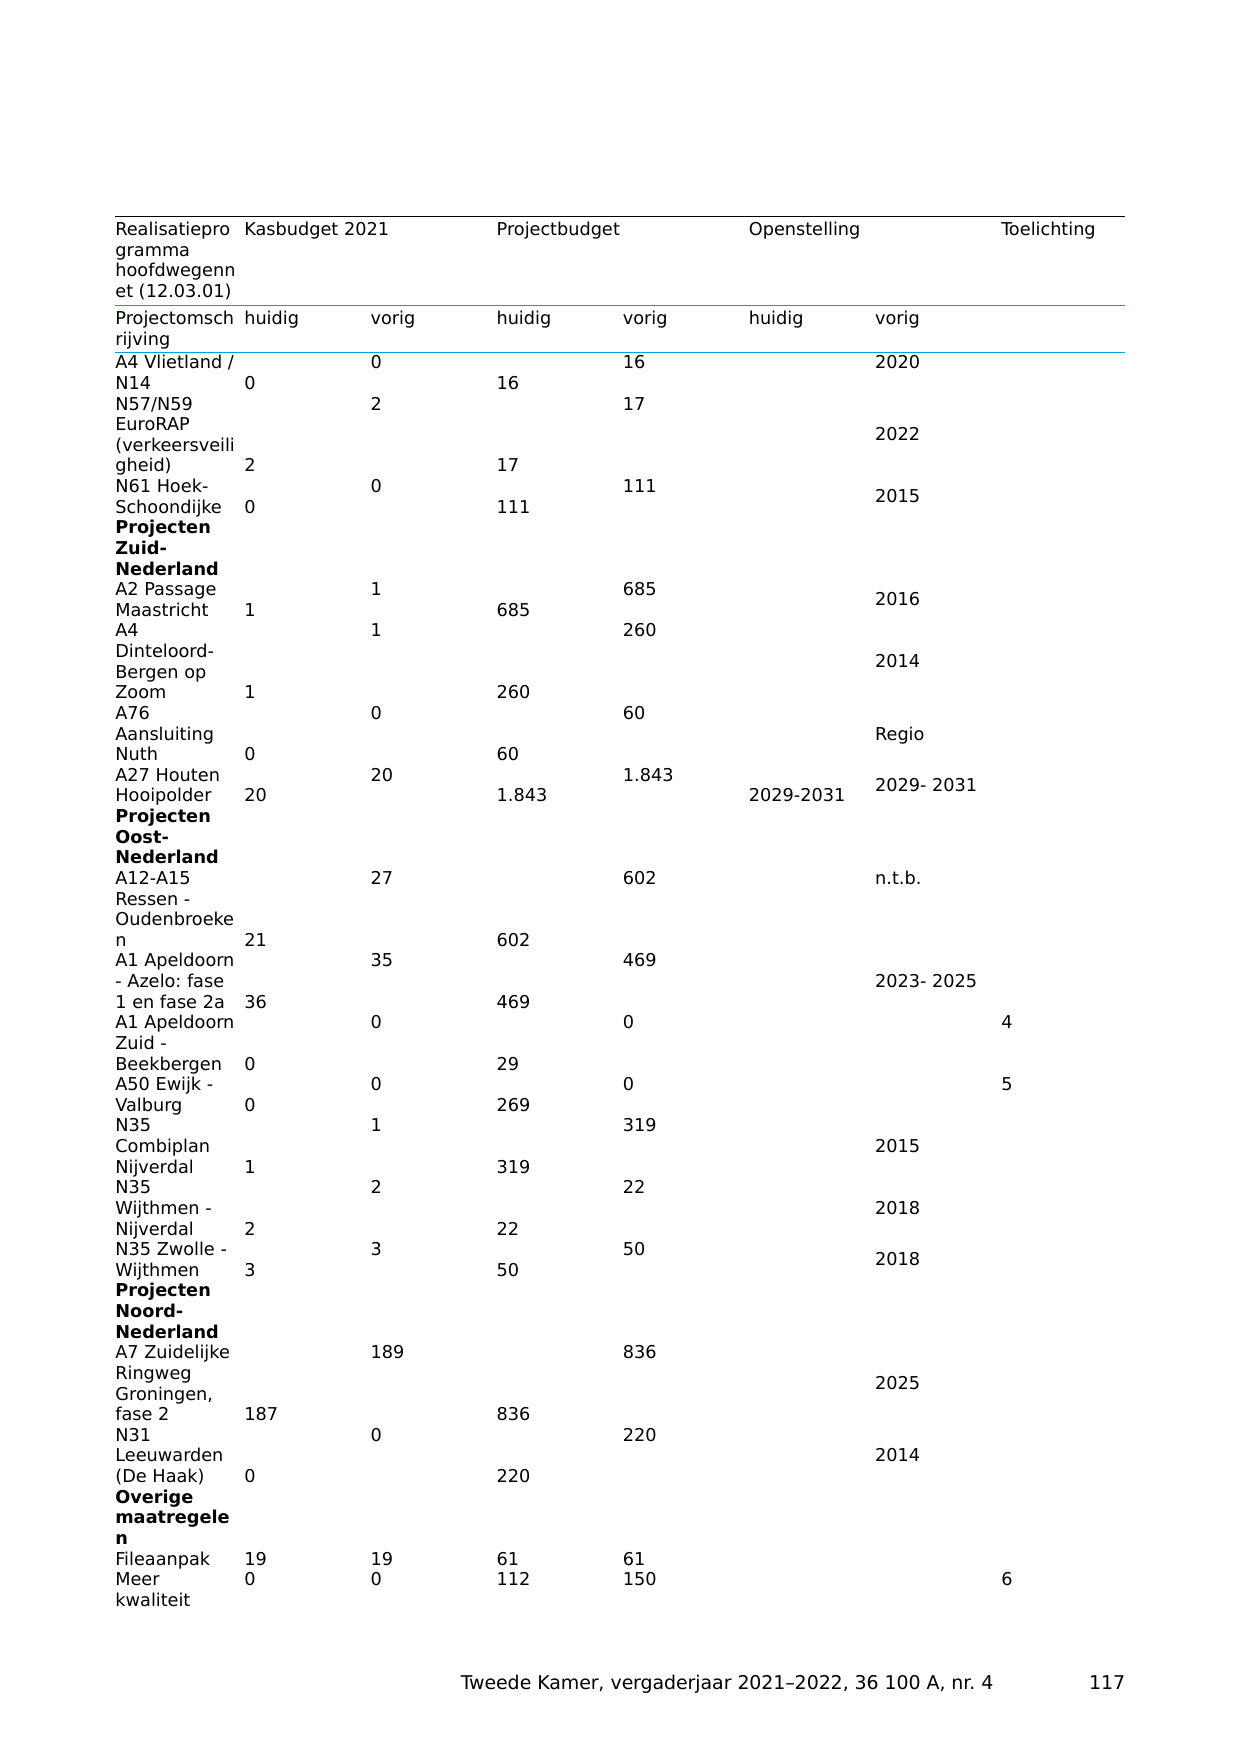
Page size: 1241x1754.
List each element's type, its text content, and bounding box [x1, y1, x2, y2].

table_cell 0 [368, 703, 493, 765]
table_cell Projecten Noord-Nederland [115, 1280, 241, 1342]
table_cell [746, 868, 872, 950]
table_cell n.t.b. [872, 868, 998, 950]
table_cell 2029- 2031 [872, 765, 998, 806]
table_cell huidig [241, 306, 367, 352]
table_cell [998, 806, 1125, 868]
table_cell 0 [368, 1012, 493, 1074]
table_cell 61 [494, 1549, 620, 1569]
table_cell 260 [620, 620, 746, 703]
table_cell A1 Apeldoorn Zuid - Beekbergen [115, 1012, 241, 1074]
table_cell 2014 [872, 620, 998, 703]
table_cell 0 [241, 1425, 367, 1487]
table_cell 0 [241, 1074, 367, 1115]
table_cell huidig [746, 306, 872, 352]
table_cell [241, 1487, 367, 1548]
table_cell huidig [494, 306, 620, 352]
table_cell [998, 1280, 1125, 1342]
table_cell 836 [620, 1342, 746, 1425]
table_cell 0 [241, 1569, 367, 1610]
table_cell 1.843 [620, 765, 746, 806]
table_cell 16 [620, 353, 746, 393]
table_cell [872, 1549, 998, 1569]
table_cell 20 [368, 765, 493, 806]
table_cell [620, 517, 746, 579]
table_cell [998, 1115, 1125, 1177]
table_cell [998, 476, 1125, 517]
table_cell 36 [241, 950, 367, 1012]
table_cell 220 [494, 1425, 620, 1487]
table_cell N31 Leeuwarden (De Haak) [115, 1425, 241, 1487]
table_cell 20 [241, 765, 367, 806]
table_cell Projectomschrijving [115, 306, 241, 352]
table_cell [998, 1425, 1125, 1487]
table_cell 187 [241, 1342, 367, 1425]
table_cell A2 Passage Maastricht [115, 579, 241, 620]
table_cell [746, 950, 872, 1012]
table_cell [241, 806, 367, 868]
table_cell [241, 517, 367, 579]
table_cell Kasbudget 2021 [241, 217, 493, 304]
table_cell Overige maatregelen [115, 1487, 241, 1548]
table_cell 111 [494, 476, 620, 517]
table_cell 150 [620, 1569, 746, 1610]
table_cell [746, 1425, 872, 1487]
table_cell 319 [494, 1115, 620, 1177]
table_cell [746, 1012, 872, 1074]
table_cell 27 [368, 868, 493, 950]
table_cell [746, 1280, 872, 1342]
table_cell 260 [494, 620, 620, 703]
table_cell 602 [620, 868, 746, 950]
table_cell [998, 306, 1125, 352]
table_cell [368, 1487, 493, 1548]
table_cell 17 [494, 394, 620, 476]
table_cell [620, 1487, 746, 1548]
table_cell 2025 [872, 1342, 998, 1425]
table_cell 2 [241, 1177, 367, 1239]
table_cell [746, 1342, 872, 1425]
table_cell 112 [494, 1569, 620, 1610]
table_cell Projecten Oost-Nederland [115, 806, 241, 868]
table_cell [620, 806, 746, 868]
table_cell [241, 1280, 367, 1342]
table_cell [746, 517, 872, 579]
table_cell [746, 806, 872, 868]
table_cell [746, 1177, 872, 1239]
table_cell [746, 353, 872, 393]
table_cell [998, 1342, 1125, 1425]
table_cell 319 [620, 1115, 746, 1177]
table_cell 0 [368, 1569, 493, 1610]
table_cell 0 [620, 1012, 746, 1074]
table_cell [998, 579, 1125, 620]
table_cell Openstelling [746, 217, 998, 304]
table_cell N61 Hoek-Schoondijke [115, 476, 241, 517]
table_cell Toelichting [998, 217, 1125, 304]
table_cell A76 Aansluiting Nuth [115, 703, 241, 765]
table_cell [494, 517, 620, 579]
table_cell 1 [368, 620, 493, 703]
table_cell [368, 1280, 493, 1342]
table_cell A1 Apeldoorn - Azelo: fase 1 en fase 2a [115, 950, 241, 1012]
table_cell 220 [620, 1425, 746, 1487]
table_cell 0 [241, 1012, 367, 1074]
table_cell 0 [368, 353, 493, 393]
table_cell 685 [494, 579, 620, 620]
table_cell [746, 703, 872, 765]
table_cell 19 [241, 1549, 367, 1569]
table_cell 602 [494, 868, 620, 950]
table_cell [872, 517, 998, 579]
table_cell Regio [872, 703, 998, 765]
table_cell 0 [368, 1425, 493, 1487]
table_cell [872, 1012, 998, 1074]
table_cell 50 [494, 1239, 620, 1280]
table_cell [998, 517, 1125, 579]
table_cell 189 [368, 1342, 493, 1425]
table_cell [494, 806, 620, 868]
table_cell [998, 1177, 1125, 1239]
table_cell 3 [241, 1239, 367, 1280]
table_cell [998, 868, 1125, 950]
table_cell [872, 1487, 998, 1548]
table_cell [746, 1074, 872, 1115]
table_cell 1 [241, 620, 367, 703]
table_cell 60 [494, 703, 620, 765]
table_cell N35 Zwolle - Wijthmen [115, 1239, 241, 1280]
table_cell Fileaanpak [115, 1549, 241, 1569]
table_cell 0 [241, 476, 367, 517]
table_cell [872, 1074, 998, 1115]
table_cell [998, 1487, 1125, 1548]
table_cell 269 [494, 1074, 620, 1115]
table_cell [998, 950, 1125, 1012]
table_cell A4 Vlietland / N14 [115, 353, 241, 393]
table_cell [998, 620, 1125, 703]
table_cell 1 [368, 1115, 493, 1177]
table_cell [746, 1115, 872, 1177]
table_cell vorig [620, 306, 746, 352]
table_cell 1 [241, 579, 367, 620]
table_cell 2029-2031 [746, 765, 872, 806]
table_cell 685 [620, 579, 746, 620]
table_cell 5 [998, 1074, 1125, 1115]
table_cell 21 [241, 868, 367, 950]
table_cell 16 [494, 353, 620, 393]
table_cell [998, 1239, 1125, 1280]
table_cell 22 [620, 1177, 746, 1239]
table_cell N57/N59 EuroRAP (verkeersveiligheid) [115, 394, 241, 476]
table_cell [746, 579, 872, 620]
table_cell vorig [368, 306, 493, 352]
table_cell 1 [368, 579, 493, 620]
table_cell [746, 476, 872, 517]
table_cell 0 [368, 1074, 493, 1115]
table_cell [746, 1569, 872, 1610]
table_cell Projectbudget [494, 217, 746, 304]
table_cell [998, 703, 1125, 765]
table_cell 61 [620, 1549, 746, 1569]
table_header Tabel 11 Realisatieprogramma Hoofdwegennet (bedragen x € 1 mln.) [115, 191, 1125, 216]
table_cell 0 [241, 703, 367, 765]
table_cell 0 [620, 1074, 746, 1115]
table_cell [620, 1280, 746, 1342]
table_cell 2016 [872, 579, 998, 620]
table_cell Meer kwaliteit [115, 1569, 241, 1610]
table_cell 2015 [872, 476, 998, 517]
table_cell A12-A15 Ressen - Oudenbroeken [115, 868, 241, 950]
table_cell [746, 1487, 872, 1548]
table_cell 2020 [872, 353, 998, 393]
table_cell [998, 765, 1125, 806]
table_cell 2014 [872, 1425, 998, 1487]
table_cell 22 [494, 1177, 620, 1239]
table_cell N35 Combiplan Nijverdal [115, 1115, 241, 1177]
table_cell [872, 1569, 998, 1610]
table_cell 1.843 [494, 765, 620, 806]
table_cell [872, 806, 998, 868]
table_cell 0 [368, 476, 493, 517]
table_cell 2018 [872, 1177, 998, 1239]
table_cell [368, 517, 493, 579]
table_cell 2018 [872, 1239, 998, 1280]
table_cell 29 [494, 1012, 620, 1074]
table_cell vorig [872, 306, 998, 352]
table_cell A50 Ewijk - Valburg [115, 1074, 241, 1115]
table_cell Realisatieprogramma hoofdwegennet (12.03.01) [115, 217, 241, 304]
table_cell 1 [241, 1115, 367, 1177]
table_cell 2 [241, 394, 367, 476]
table_cell 469 [620, 950, 746, 1012]
table_cell [998, 394, 1125, 476]
table_cell 0 [241, 353, 367, 393]
table_cell 4 [998, 1012, 1125, 1074]
table_cell Projecten Zuid-Nederland [115, 517, 241, 579]
table_cell A27 Houten Hooipolder [115, 765, 241, 806]
table_cell 50 [620, 1239, 746, 1280]
table_cell 836 [494, 1342, 620, 1425]
table_cell N35 Wijthmen - Nijverdal [115, 1177, 241, 1239]
table_cell [494, 1280, 620, 1342]
table_cell 6 [998, 1569, 1125, 1610]
table_cell [494, 1487, 620, 1548]
table_cell [746, 394, 872, 476]
table_cell 2023- 2025 [872, 950, 998, 1012]
table_cell [998, 353, 1125, 393]
table_cell 35 [368, 950, 493, 1012]
table_cell A7 Zuidelijke Ringweg Groningen, fase 2 [115, 1342, 241, 1425]
table_cell A4 Dinteloord-Bergen op Zoom [115, 620, 241, 703]
table_cell [872, 1280, 998, 1342]
table_cell 2 [368, 1177, 493, 1239]
table_cell [746, 1239, 872, 1280]
table_cell 469 [494, 950, 620, 1012]
table_cell 2015 [872, 1115, 998, 1177]
table_cell 111 [620, 476, 746, 517]
table_cell 2 [368, 394, 493, 476]
table_cell 3 [368, 1239, 493, 1280]
table_cell [746, 1549, 872, 1569]
table_cell [998, 1549, 1125, 1569]
table_cell [368, 806, 493, 868]
table_cell 2022 [872, 394, 998, 476]
table_cell 19 [368, 1549, 493, 1569]
table_cell [746, 620, 872, 703]
table_cell 17 [620, 394, 746, 476]
table_cell 60 [620, 703, 746, 765]
